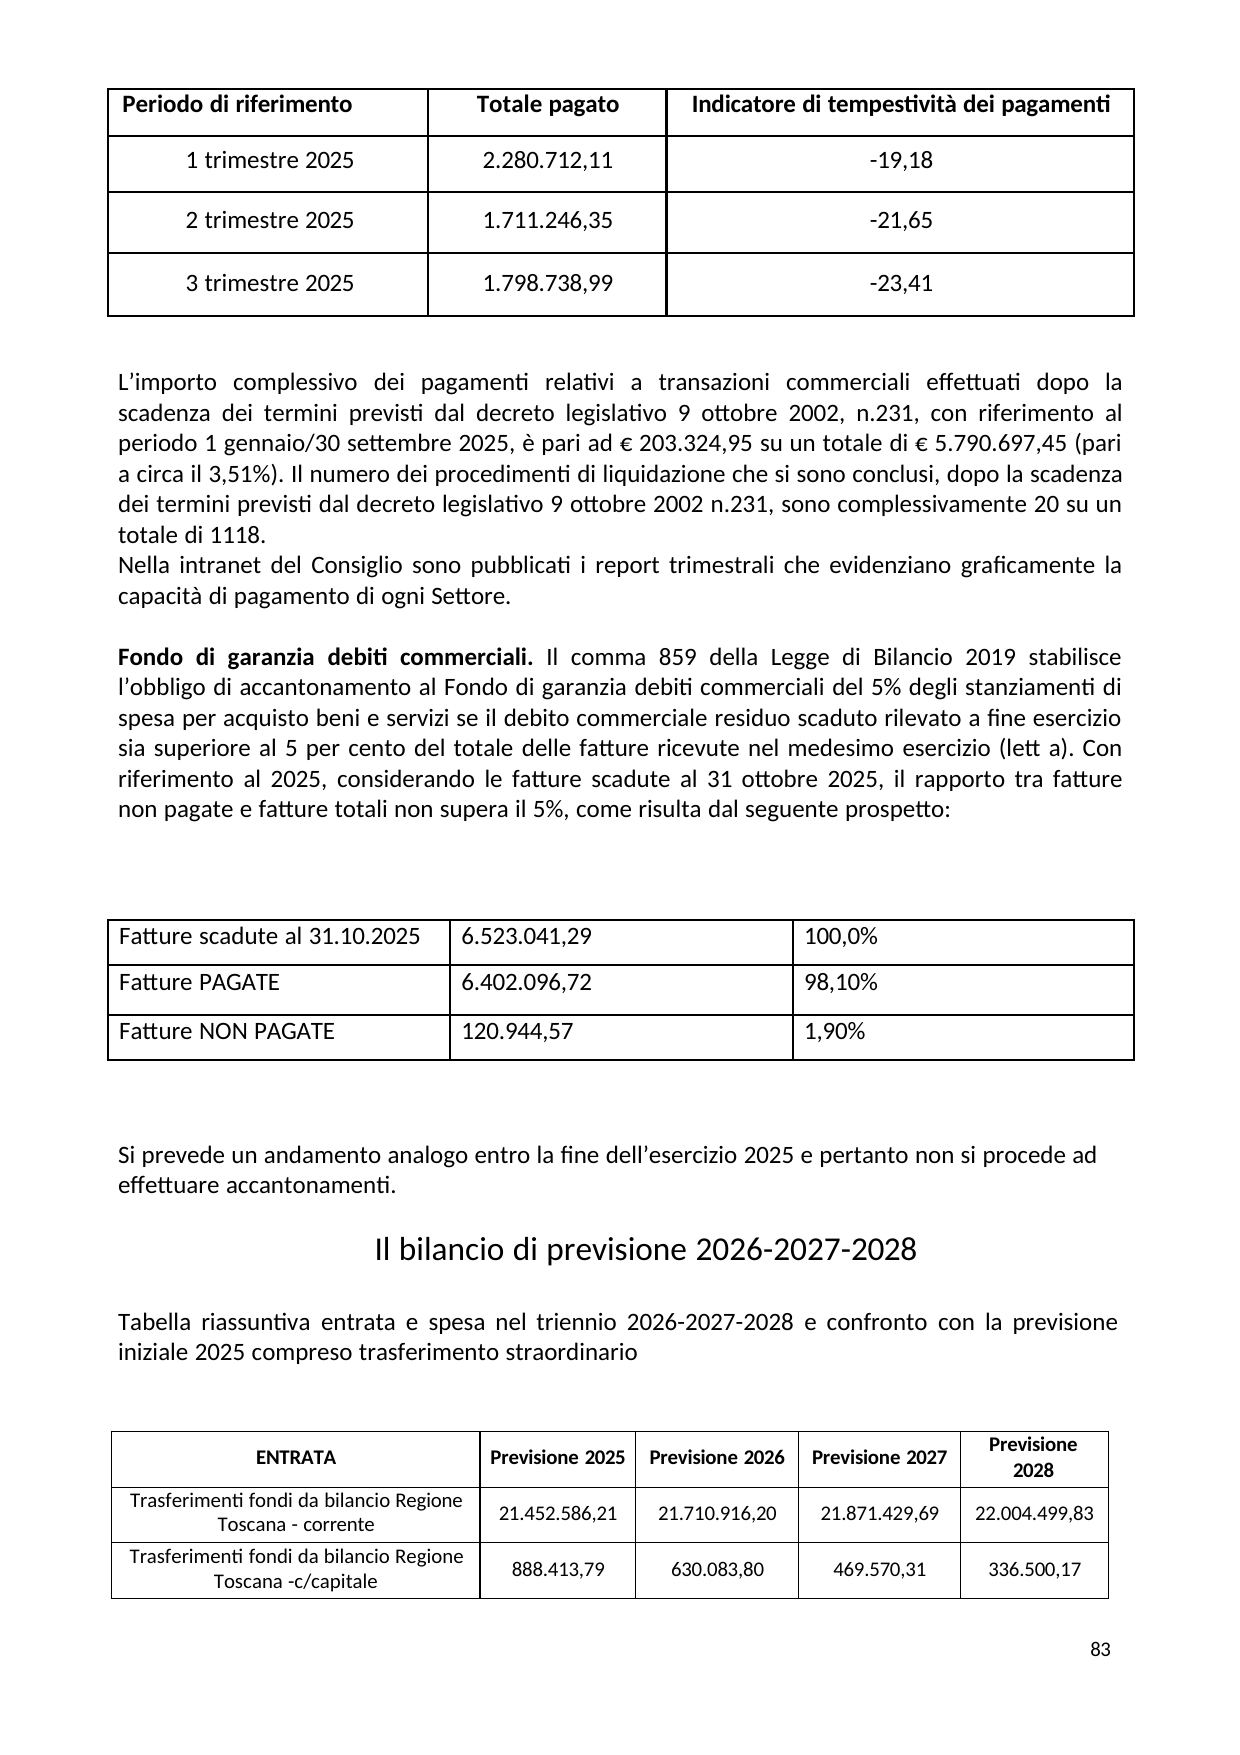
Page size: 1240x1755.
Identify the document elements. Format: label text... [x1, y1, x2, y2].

table_header Previsione 2026 [636, 1432, 798, 1487]
table_header Previsione 2027 [799, 1432, 960, 1487]
table_cell 2 trimestre 2025 [109, 193, 427, 252]
table_cell Trasferimenti fondi da bilancio Regione Toscana - corrente [112, 1488, 479, 1542]
text Nella intranet del Consiglio sono pubblicati i report trimestrali che evidenziano graficamente la capacità di pagamento di ogni Settore. [118, 549, 1123, 610]
table_header ENTRATA [112, 1432, 479, 1487]
table_cell -21,65 [668, 193, 1133, 252]
table_cell 630.083,80 [636, 1543, 798, 1598]
table_cell 336.500,17 [961, 1543, 1108, 1598]
text L’importo complessivo dei pagamenti relativi a transazioni commerciali effettuati dopo la scadenza dei termini previsti dal decreto legislativo 9 ottobre 2002, n.231, con riferimento al periodo 1 gennaio/30 settembre 2025, è pari ad € 203.324,95 su un totale di € 5.790.697,45 (pari a circa il 3,51%). Il numero dei procedimenti di liquidazione che si sono conclusi, dopo la scadenza dei termini previsti dal decreto legislativo 9 ottobre 2002 n.231, sono complessivamente 20 su un totale di 1118. [118, 366, 1123, 549]
table_cell Fatture NON PAGATE [109, 1016, 449, 1059]
table_cell -23,41 [668, 254, 1133, 315]
table_header Previsione 2028 [961, 1432, 1108, 1487]
table_header Fatture scadute al 31.10.2025 [109, 921, 449, 964]
text Il bilancio di previsione 2026-2027-2028 [82, 1228, 1210, 1269]
table_header Previsione 2025 [481, 1432, 635, 1487]
table_cell 21.452.586,21 [481, 1488, 635, 1542]
text Si prevede un andamento analogo entro la fine dell’esercizio 2025 e pertanto non si procede ad effettuare accantonamenti. [118, 1139, 1123, 1200]
table_cell 1.711.246,35 [429, 193, 665, 252]
table_cell 120.944,57 [451, 1016, 792, 1059]
table_cell 98,10% [794, 966, 1133, 1013]
table_header Periodo di riferimento [109, 90, 427, 135]
table_cell 888.413,79 [481, 1543, 635, 1598]
table_header Totale pagato [429, 90, 665, 135]
table_header Indicatore di tempestività dei pagamenti [668, 90, 1133, 135]
table_cell 1 trimestre 2025 [109, 137, 427, 191]
table_cell Trasferimenti fondi da bilancio Regione Toscana -c/capitale [112, 1543, 479, 1598]
table_cell 3 trimestre 2025 [109, 254, 427, 315]
table_cell 22.004.499,83 [961, 1488, 1108, 1542]
text Tabella riassuntiva entrata e spesa nel triennio 2026-2027-2028 e confronto con la previsione iniziale 2025 compreso trasferimento straordinario [118, 1306, 1123, 1367]
table_cell 1,90% [794, 1016, 1133, 1059]
table_header 6.523.041,29 [451, 921, 792, 964]
table_cell 6.402.096,72 [451, 966, 792, 1013]
table_cell Fatture PAGATE [109, 966, 449, 1013]
table_header 100,0% [794, 921, 1133, 964]
text Fondo di garanzia debiti commerciali. Il comma 859 della Legge di Bilancio 2019 stabilisce l’obbligo di accantonamento al Fondo di garanzia debiti commerciali del 5% degli stanziamenti di spesa per acquisto beni e servizi se il debito commerciale residuo scaduto rilevato a fine esercizio sia superiore al 5 per cento del totale delle fatture ricevute nel medesimo esercizio (lett a). Con riferimento al 2025, considerando le fatture scadute al 31 ottobre 2025, il rapporto tra fatture non pagate e fatture totali non supera il 5%, come risulta dal seguente prospetto: [118, 641, 1122, 824]
table_cell 2.280.712,11 [429, 137, 665, 191]
table_cell 21.710.916,20 [636, 1488, 798, 1542]
table_cell 1.798.738,99 [429, 254, 665, 315]
table_cell 469.570,31 [799, 1543, 960, 1598]
table_cell -19,18 [668, 137, 1133, 191]
table_cell 21.871.429,69 [799, 1488, 960, 1542]
